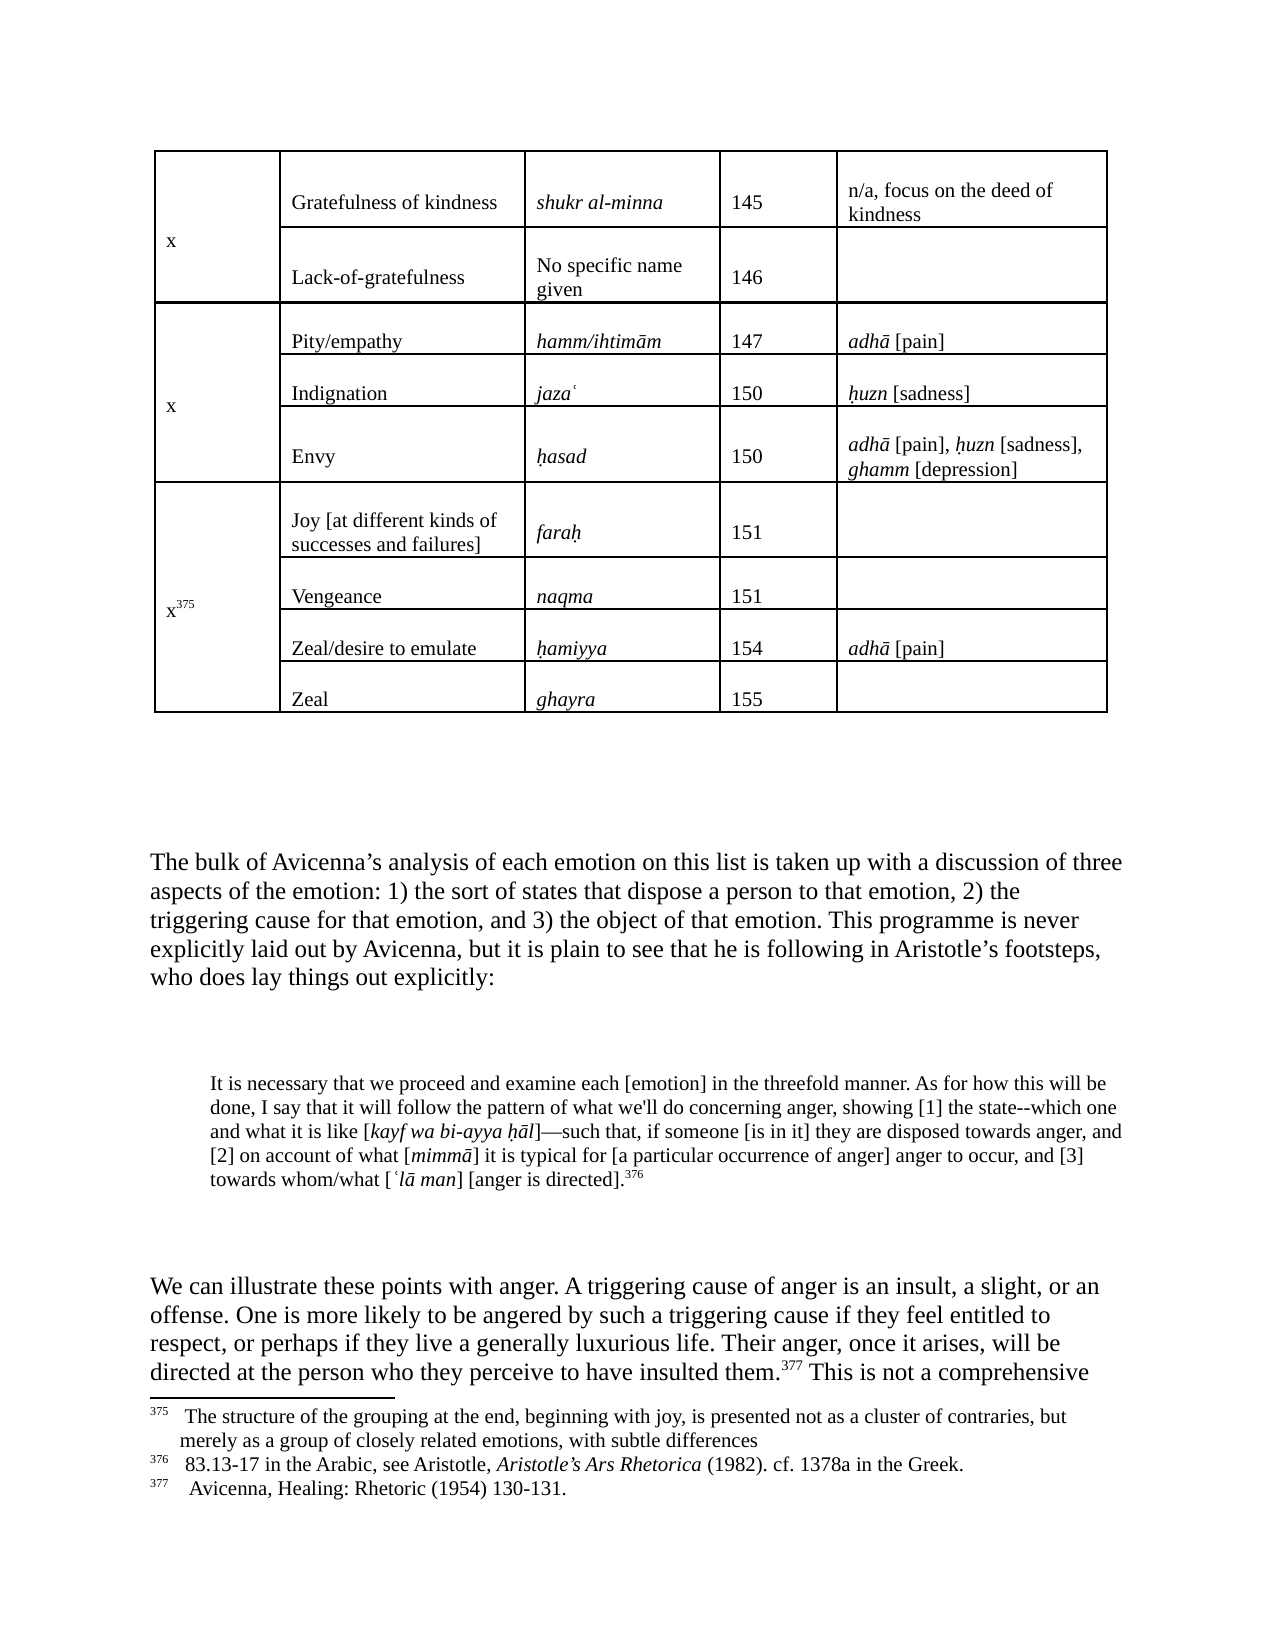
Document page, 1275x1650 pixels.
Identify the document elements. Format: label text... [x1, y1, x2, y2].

table_cell No specific name given [526, 228, 719, 301]
text Avicenna, Healing: Rhetoric (1954) 130-131. [150, 1476, 1125, 1500]
table_cell 155 [721, 662, 836, 711]
table_cell shukr al-minna [526, 152, 719, 226]
table_cell ghayra [526, 662, 719, 711]
text 83.13-17 in the Arabic, see Aristotle, Aristotle’s Ars Rhetorica (1982). cf. 1378a in the Greek. [150, 1452, 1125, 1476]
table_cell [838, 228, 1106, 301]
table_cell x [156, 483, 279, 711]
table_cell naqma [526, 558, 719, 608]
table_cell Zeal [281, 662, 524, 711]
table_cell Vengeance [281, 558, 524, 608]
table_cell Envy [281, 407, 524, 481]
table_cell 145 [721, 152, 836, 226]
table_cell 146 [721, 228, 836, 301]
table_cell Gratefulness of kindness [281, 152, 524, 226]
table_cell 154 [721, 610, 836, 659]
text We can illustrate these points with anger. A triggering cause of anger is an insult, a slight, or an offense. One is more likely to be angered by such a triggering cause if they feel entitled to respect, or perhaps if they live a generally luxurious life. Their anger, once it arises, will be directed at the person who they perceive to have insulted them. This is not a comprehensive [150, 1271, 1125, 1386]
table_cell adhā [pain], ḥuzn [sadness], ghamm [depression] [838, 407, 1106, 481]
text It is necessary that we proceed and examine each [emotion] in the threefold manner. As for how this will be done, I say that it will follow the pattern of what we'll do concerning anger, showing [1] the state--which one and what it is like [kayf wa bi-ayya ḥāl]—such that, if someone [is in it] they are disposed towards anger, and [2] on account of what [mimmā] it is typical for [a particular occurrence of anger] anger to occur, and [3] towards whom/what [ʿlā man] [anger is directed]. [210, 1071, 1125, 1191]
table_cell [838, 483, 1106, 556]
table_cell adhā [pain] [838, 304, 1106, 353]
table_cell 150 [721, 355, 836, 405]
table_cell ḥasad [526, 407, 719, 481]
table_cell jazaʿ [526, 355, 719, 405]
table_cell Joy [at different kinds of successes and failures] [281, 483, 524, 556]
table_cell [838, 662, 1106, 711]
table_cell hamm/ihtimām [526, 304, 719, 353]
table_cell Pity/empathy [281, 304, 524, 353]
table_cell ḥuzn [sadness] [838, 355, 1106, 405]
table_cell 147 [721, 304, 836, 353]
table_cell 150 [721, 407, 836, 481]
table_cell Indignation [281, 355, 524, 405]
table_cell Lack-of-gratefulness [281, 228, 524, 301]
table_cell adhā [pain] [838, 610, 1106, 659]
table_cell 151 [721, 558, 836, 608]
table_cell x [156, 152, 279, 301]
table_cell 151 [721, 483, 836, 556]
table_cell n/a, focus on the deed of kindness [838, 152, 1106, 226]
table_cell Zeal/desire to emulate [281, 610, 524, 659]
table_cell x [156, 304, 279, 481]
table_cell [838, 558, 1106, 608]
text The bulk of Avicenna’s analysis of each emotion on this list is taken up with a discussion of three aspects of the emotion: 1) the sort of states that dispose a person to that emotion, 2) the triggering cause for that emotion, and 3) the object of that emotion. This programme is never explicitly laid out by Avicenna, but it is plain to see that he is following in Aristotle’s footsteps, who does lay things out explicitly: [150, 847, 1125, 991]
table_cell faraḥ [526, 483, 719, 556]
table_cell ḥamiyya [526, 610, 719, 659]
